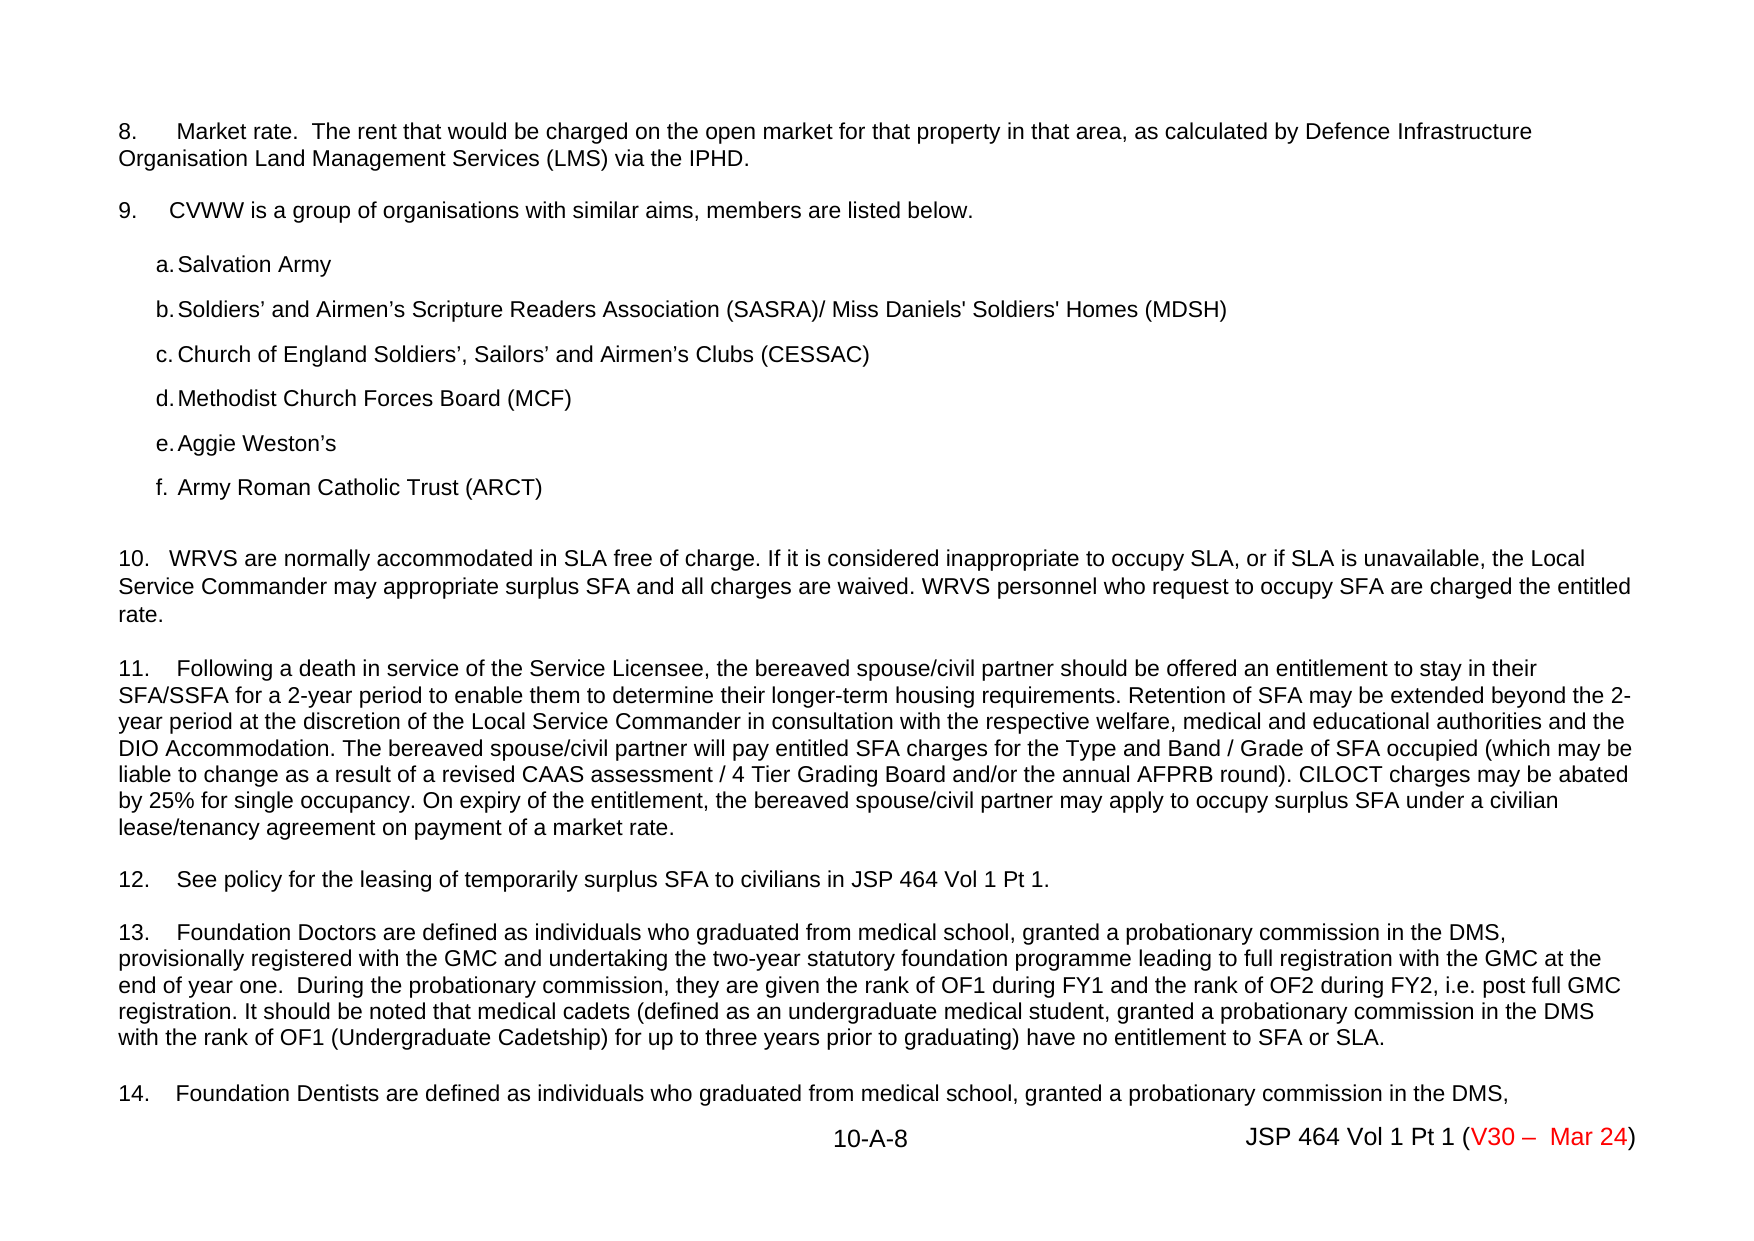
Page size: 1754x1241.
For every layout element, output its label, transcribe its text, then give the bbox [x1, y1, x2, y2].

text 9. CVWW is a group of organisations with similar aims, members are listed below. [118, 197, 1636, 223]
list Methodist Church Forces Board (MCF) [156, 385, 1636, 412]
text 12. See policy for the leasing of temporarily surplus SFA to civilians in JSP 464 Vol 1 Pt 1. [118, 866, 1636, 893]
text 8. Market rate. The rent that would be charged on the open market for that property in that area, as calculated by Defence Infrastructure Organisation Land Management Services (LMS) via the IPHD. [118, 118, 1636, 171]
list Aggie Weston’s [156, 430, 1636, 456]
list Salvation Army [156, 251, 1636, 278]
list Church of England Soldiers’, Sailors’ and Airmen’s Clubs (CESSAC) [156, 341, 1636, 367]
list Army Roman Catholic Trust (ARCT) [156, 474, 1636, 501]
text 14. Foundation Dentists are defined as individuals who graduated from medical school, granted a probationary commission in the DMS, [118, 1079, 1636, 1106]
text 13. Foundation Doctors are defined as individuals who graduated from medical school, granted a probationary commission in the DMS, provisionally registered with the GMC and undertaking the two-year statutory foundation programme leading to full registration with the GMC at the end of year one. During the probationary commission, they are given the rank of OF1 during FY1 and the rank of OF2 during FY2, i.e. post full GMC registration. It should be noted that medical cadets (defined as an undergraduate medical student, granted a probationary commission in the DMS with the rank of OF1 (Undergraduate Cadetship) for up to three years prior to graduating) have no entitlement to SFA or SLA. [118, 919, 1636, 1051]
text 11. Following a death in service of the Service Licensee, the bereaved spouse/civil partner should be offered an entitlement to stay in their SFA/SSFA for a 2-year period to enable them to determine their longer-term housing requirements. Retention of SFA may be extended beyond the 2-year period at the discretion of the Local Service Commander in consultation with the respective welfare, medical and educational authorities and the DIO Accommodation. The bereaved spouse/civil partner will pay entitled SFA charges for the Type and Band / Grade of SFA occupied (which may be liable to change as a result of a revised CAAS assessment / 4 Tier Grading Board and/or the annual AFPRB round). CILOCT charges may be abated by 25% for single occupancy. On expiry of the entitlement, the bereaved spouse/civil partner may apply to occupy surplus SFA under a civilian lease/tenancy agreement on payment of a market rate. [118, 655, 1636, 840]
text 10. WRVS are normally accommodated in SLA free of charge. If it is considered inappropriate to occupy SLA, or if SLA is unavailable, the Local Service Commander may appropriate surplus SFA and all charges are waived. WRVS personnel who request to occupy SFA are charged the entitled rate. [118, 545, 1636, 627]
list Soldiers’ and Airmen’s Scripture Readers Association (SASRA)/ Miss Daniels' Soldiers' Homes (MDSH) [156, 296, 1636, 322]
